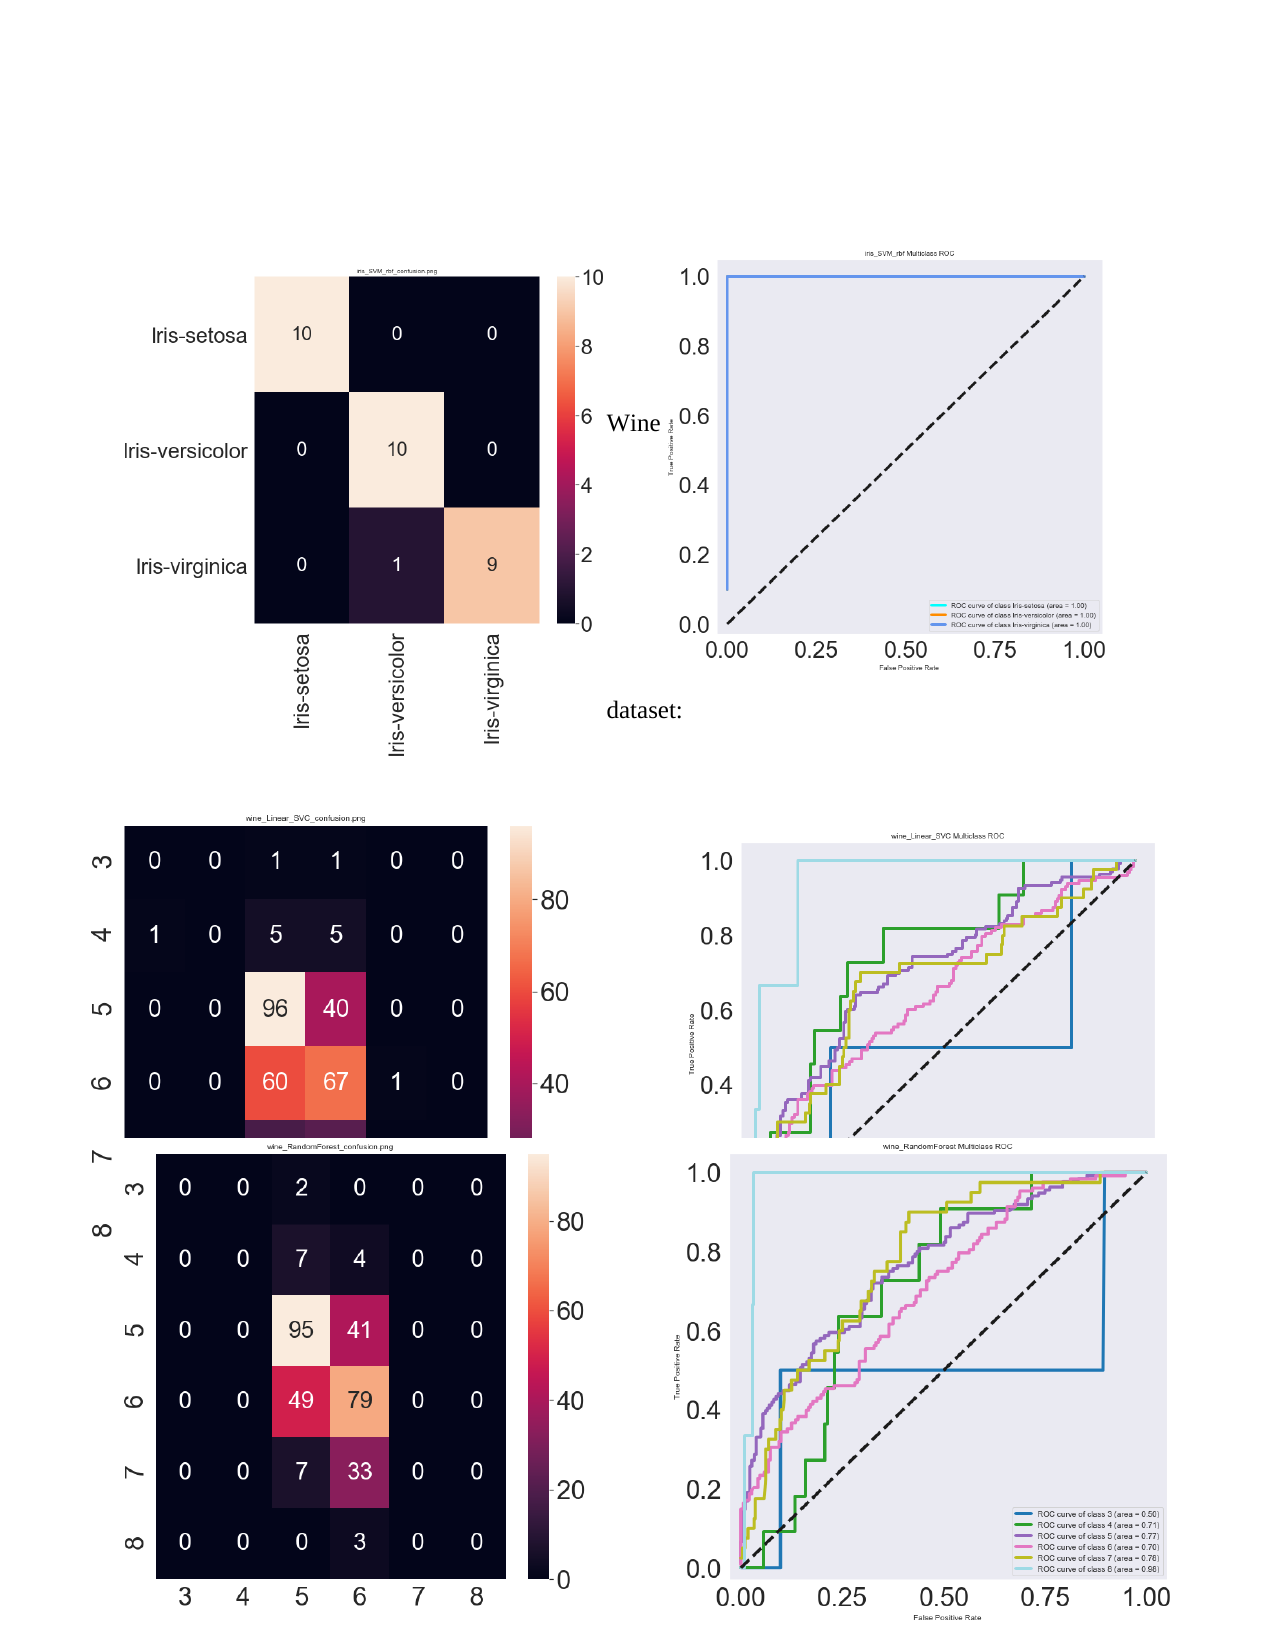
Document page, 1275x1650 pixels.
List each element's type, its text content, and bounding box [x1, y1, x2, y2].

text Wine dataset: [607, 408, 1157, 724]
